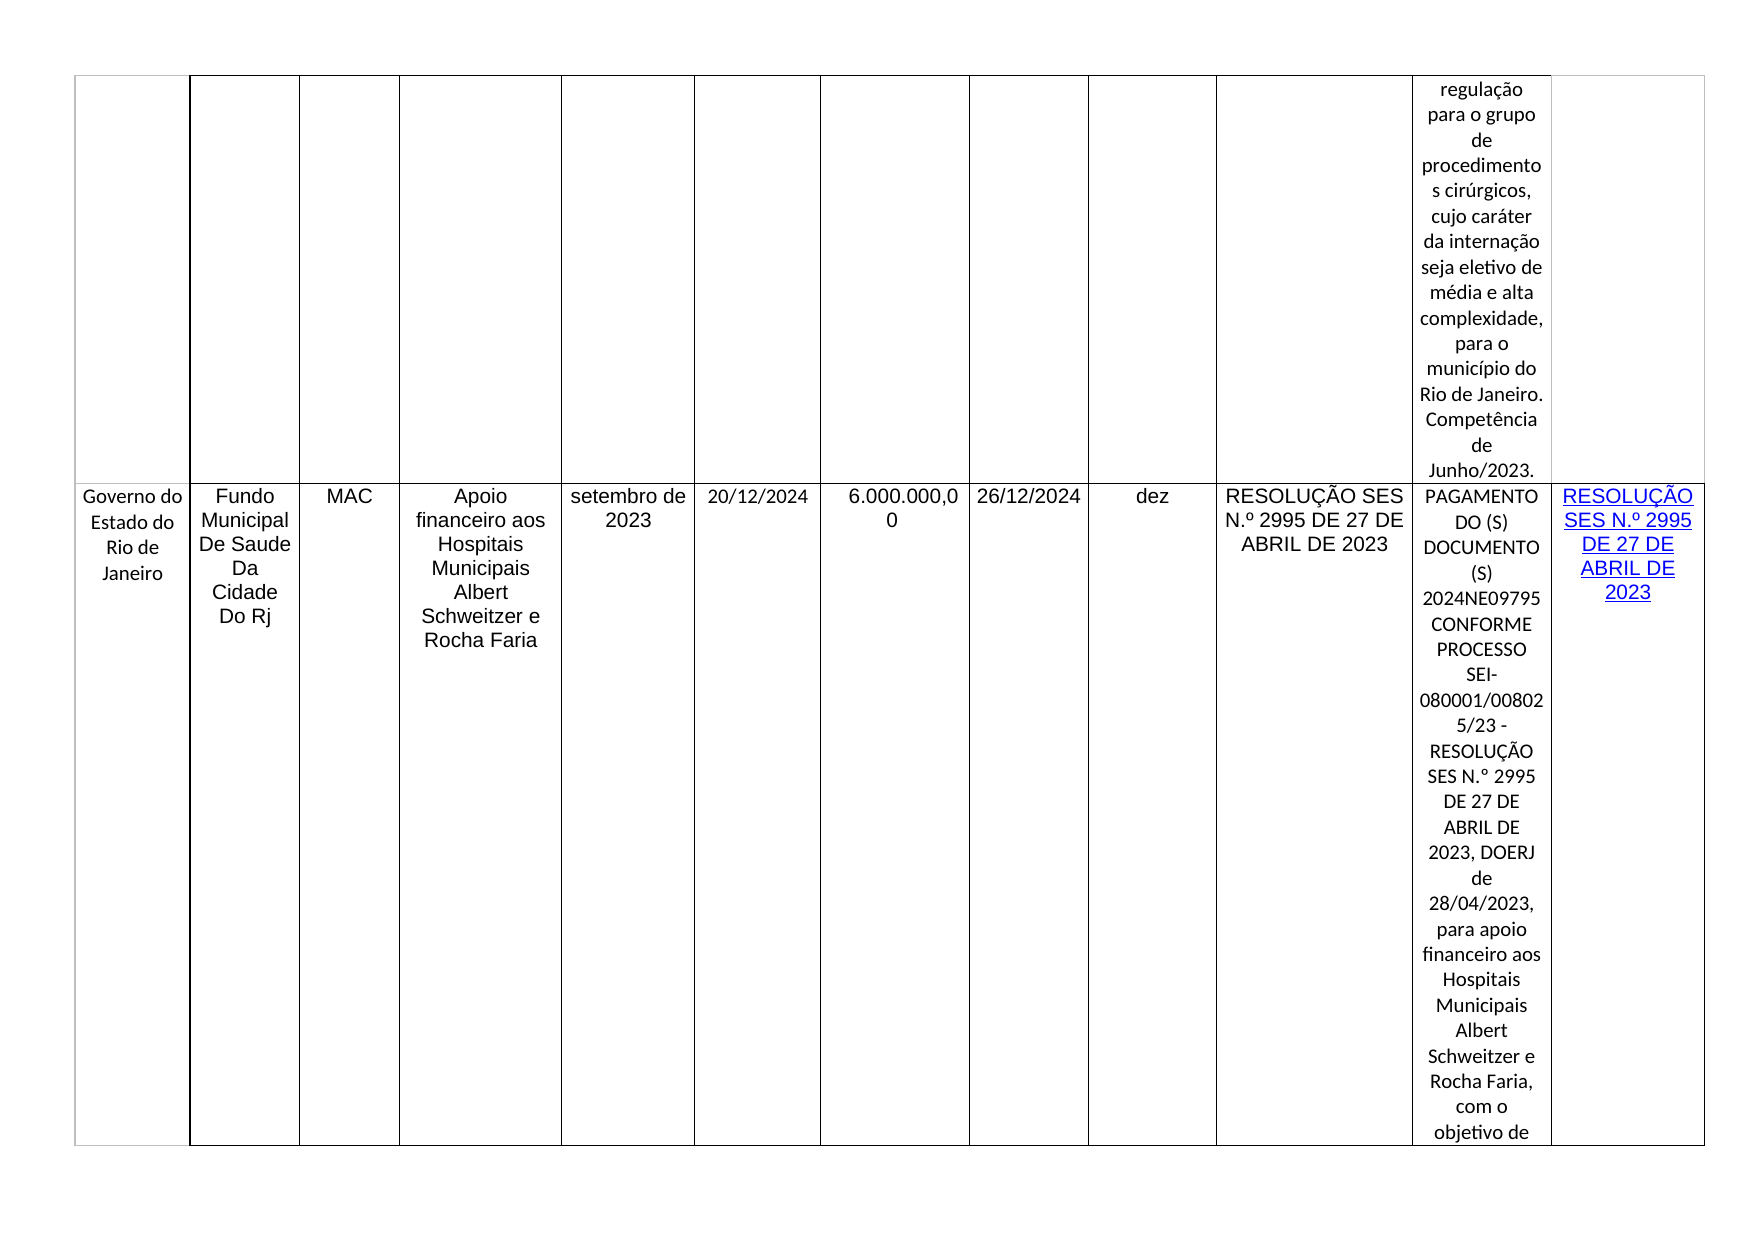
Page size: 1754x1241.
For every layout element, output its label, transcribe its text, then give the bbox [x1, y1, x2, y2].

table_cell regulação para o grupo de procedimentos cirúrgicos, cujo caráter da internação seja eletivo de média e alta complexidade, para o município do Rio de Janeiro. Competência de Junho/2023. [1413, 76, 1551, 483]
table_cell [191, 76, 299, 483]
table_cell Apoio financeiro aos Hospitais Municipais Albert Schweitzer e Rocha Faria [400, 484, 561, 1144]
table_cell RESOLUÇÃO SES N.º 2995 DE 27 DE ABRIL DE 2023 [1217, 484, 1412, 1144]
table_cell [821, 76, 969, 483]
table_cell dez [1089, 484, 1216, 1144]
table_cell [970, 76, 1088, 483]
table_cell 20/12/2024 [695, 484, 820, 1144]
table_cell [400, 76, 561, 483]
table_cell Governo do Estado do Rio de Janeiro [76, 484, 189, 1144]
table_cell RESOLUÇÃO SES N.º 2995 DE 27 DE ABRIL DE 2023 [1552, 484, 1704, 1144]
table_cell [76, 76, 189, 483]
table_cell MAC [300, 484, 399, 1144]
table_cell 6.000.000,00 [821, 484, 969, 1144]
table_cell setembro de 2023 [562, 484, 694, 1144]
table_cell [1217, 76, 1412, 483]
table_cell 26/12/2024 [970, 484, 1088, 1144]
table_cell PAGAMENTO DO (S) DOCUMENTO (S) 2024NE09795 CONFORME PROCESSO SEI-080001/008025/23 - RESOLUÇÃO SES N.º 2995 DE 27 DE ABRIL DE 2023, DOERJ de 28/04/2023, para apoio financeiro aos Hospitais Municipais Albert Schweitzer e Rocha Faria, com o objetivo de [1413, 484, 1551, 1144]
table_cell [695, 76, 820, 483]
table_cell [562, 76, 694, 483]
table_cell Fundo Municipal De Saude Da Cidade Do Rj [191, 484, 299, 1144]
table_cell [1089, 76, 1216, 483]
table_cell [1552, 76, 1704, 483]
table_cell [300, 76, 399, 483]
